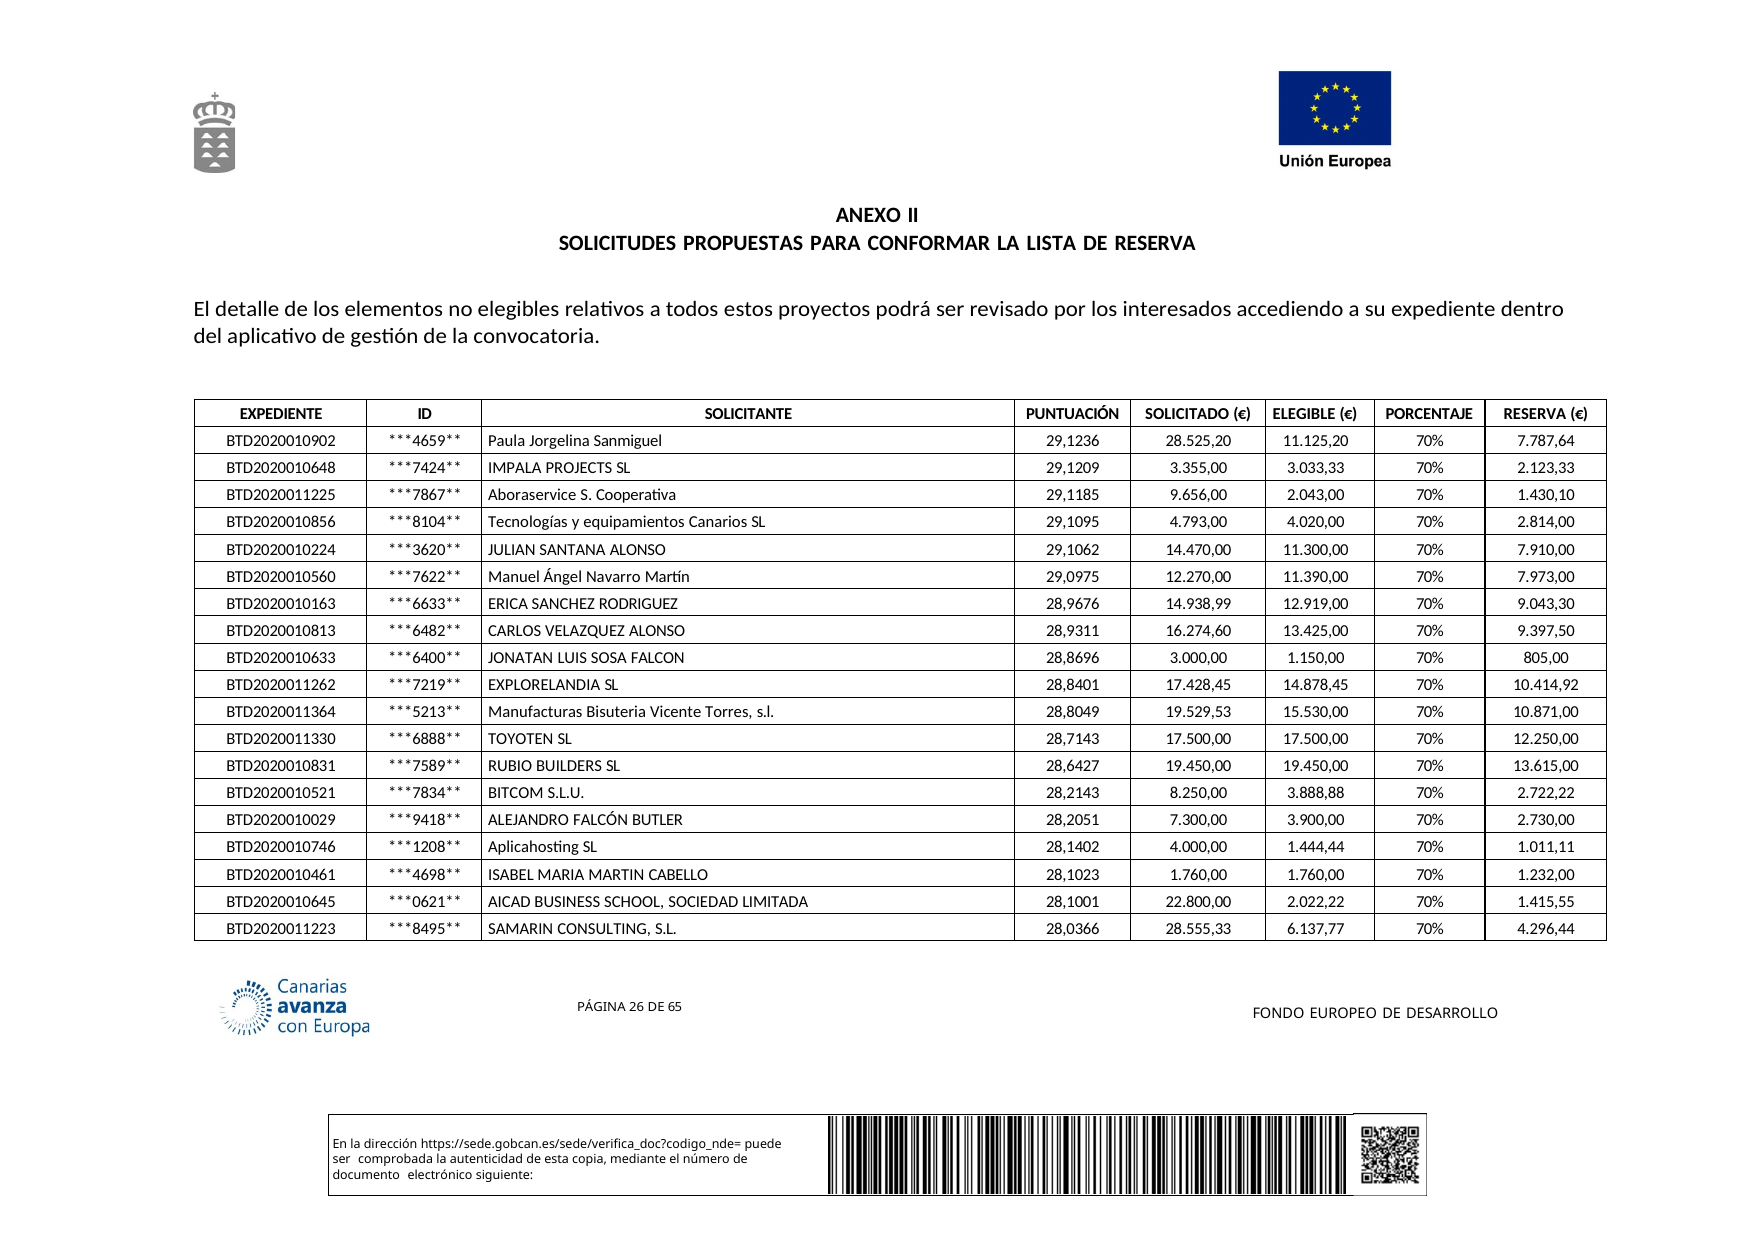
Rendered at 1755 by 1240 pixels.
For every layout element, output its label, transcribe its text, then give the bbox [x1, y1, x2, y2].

table_cell 9.656,00 [1131, 481, 1265, 507]
table_cell 19.529,53 [1131, 698, 1265, 724]
table_cell 805,00 [1486, 644, 1606, 669]
table_cell 70% [1375, 833, 1484, 859]
table_cell 3.900,00 [1266, 806, 1374, 832]
text El detalle de los elementos no elegibles relativos a todos estos proyectos podrá ser revisado por los interesados accediendo a su expediente dentro del aplicativo de gestión de la convocatoria. [193, 295, 1581, 349]
table_cell 19.450,00 [1266, 752, 1374, 778]
table_cell IMPALA PROJECTS SL [482, 454, 1014, 480]
table_cell 9.043,30 [1486, 589, 1606, 615]
table_cell 70% [1375, 508, 1484, 534]
table_cell BTD2020011262 [195, 671, 366, 697]
table_cell BTD2020010813 [195, 616, 366, 642]
table_cell 14.938,99 [1131, 589, 1265, 615]
table_cell ISABEL MARIA MARTIN CABELLO [482, 860, 1014, 886]
table_cell Manuel Ángel Navarro Martín [482, 562, 1014, 588]
table_cell RUBIO BUILDERS SL [482, 752, 1014, 778]
table_cell 11.125,20 [1266, 427, 1374, 453]
table_cell 2.722,22 [1486, 779, 1606, 805]
table_cell 28,1023 [1015, 860, 1130, 886]
table_cell 1.415,55 [1486, 887, 1606, 913]
table_cell ***3620** [367, 535, 481, 561]
table_cell BTD2020011330 [195, 725, 366, 751]
table_cell 70% [1375, 562, 1484, 588]
table_cell 13.425,00 [1266, 616, 1374, 642]
table_cell 70% [1375, 481, 1484, 507]
table_cell 70% [1375, 806, 1484, 832]
table_header RESERVA (€) [1486, 400, 1606, 426]
table_header PORCENTAJE [1375, 400, 1484, 426]
text SOLICITUDES PROPUESTAS PARA CONFORMAR LA LISTA DE RESERVA [557, 229, 1197, 256]
table_cell Tecnologías y equipamientos Canarios SL [482, 508, 1014, 534]
table_cell 1.232,00 [1486, 860, 1606, 886]
table_cell 70% [1375, 644, 1484, 669]
table_cell 28,9311 [1015, 616, 1130, 642]
table_cell 16.274,60 [1131, 616, 1265, 642]
table_cell BTD2020010856 [195, 508, 366, 534]
table_cell BTD2020010648 [195, 454, 366, 480]
table_cell 14.470,00 [1131, 535, 1265, 561]
table_cell 1.760,00 [1131, 860, 1265, 886]
table_cell 2.123,33 [1486, 454, 1606, 480]
table_cell 28,0366 [1015, 914, 1130, 940]
table_cell 1.011,11 [1486, 833, 1606, 859]
table_cell BTD2020010831 [195, 752, 366, 778]
table_cell 14.878,45 [1266, 671, 1374, 697]
table_cell ***6633** [367, 589, 481, 615]
table_cell 1.760,00 [1266, 860, 1374, 886]
table_cell 29,1236 [1015, 427, 1130, 453]
table_cell AICAD BUSINESS SCHOOL, SOCIEDAD LIMITADA [482, 887, 1014, 913]
table_cell ***6400** [367, 644, 481, 669]
table_cell BTD2020010746 [195, 833, 366, 859]
table_cell 70% [1375, 671, 1484, 697]
table_cell BTD2020010029 [195, 806, 366, 832]
table_cell BTD2020010902 [195, 427, 366, 453]
table_cell 17.500,00 [1131, 725, 1265, 751]
table_cell ALEJANDRO FALCÓN BUTLER [482, 806, 1014, 832]
table_cell Aboraservice S. Cooperativa [482, 481, 1014, 507]
table_cell 1.430,10 [1486, 481, 1606, 507]
table_cell 12.919,00 [1266, 589, 1374, 615]
table_cell JULIAN SANTANA ALONSO [482, 535, 1014, 561]
table_cell BTD2020010560 [195, 562, 366, 588]
table_cell 28,8696 [1015, 644, 1130, 669]
table_cell ***7589** [367, 752, 481, 778]
table_header ELEGIBLE (€) [1266, 400, 1374, 426]
table_cell 28,8401 [1015, 671, 1130, 697]
table_cell 70% [1375, 616, 1484, 642]
table_cell ***9418** [367, 806, 481, 832]
table_cell 11.390,00 [1266, 562, 1374, 588]
table_cell 3.000,00 [1131, 644, 1265, 669]
table_cell Paula Jorgelina Sanmiguel [482, 427, 1014, 453]
table_cell 2.043,00 [1266, 481, 1374, 507]
table_cell ***7622** [367, 562, 481, 588]
table_cell 28,2051 [1015, 806, 1130, 832]
table_cell 70% [1375, 860, 1484, 886]
table_cell 29,1095 [1015, 508, 1130, 534]
table_cell Manufacturas Bisuteria Vicente Torres, s.l. [482, 698, 1014, 724]
table_cell 70% [1375, 887, 1484, 913]
table_cell 2.730,00 [1486, 806, 1606, 832]
table_cell ***7834** [367, 779, 481, 805]
table_cell 10.414,92 [1486, 671, 1606, 697]
table_cell 28,1402 [1015, 833, 1130, 859]
table_cell 28,9676 [1015, 589, 1130, 615]
table_cell 29,1062 [1015, 535, 1130, 561]
table_cell ***6482** [367, 616, 481, 642]
table_cell ***7867** [367, 481, 481, 507]
table_cell 12.270,00 [1131, 562, 1265, 588]
table_cell 10.871,00 [1486, 698, 1606, 724]
table_cell ***4659** [367, 427, 481, 453]
table_cell 28,6427 [1015, 752, 1130, 778]
table_cell 3.033,33 [1266, 454, 1374, 480]
table_cell 28,2143 [1015, 779, 1130, 805]
table_cell 28.525,20 [1131, 427, 1265, 453]
table_cell 8.250,00 [1131, 779, 1265, 805]
table_cell BTD2020010633 [195, 644, 366, 669]
table_cell 1.444,44 [1266, 833, 1374, 859]
table_cell 17.500,00 [1266, 725, 1374, 751]
table_cell 4.020,00 [1266, 508, 1374, 534]
table_cell BTD2020010521 [195, 779, 366, 805]
table_cell ERICA SANCHEZ RODRIGUEZ [482, 589, 1014, 615]
table_cell 29,0975 [1015, 562, 1130, 588]
table_cell 70% [1375, 535, 1484, 561]
table_cell 4.296,44 [1486, 914, 1606, 940]
table_cell 28,7143 [1015, 725, 1130, 751]
table_cell TOYOTEN SL [482, 725, 1014, 751]
table_cell 7.973,00 [1486, 562, 1606, 588]
table_cell BTD2020011223 [195, 914, 366, 940]
table_cell ***6888** [367, 725, 481, 751]
table_cell 9.397,50 [1486, 616, 1606, 642]
table_cell 12.250,00 [1486, 725, 1606, 751]
table_cell BTD2020010224 [195, 535, 366, 561]
table_cell 28,8049 [1015, 698, 1130, 724]
table_cell 3.888,88 [1266, 779, 1374, 805]
table_cell JONATAN LUIS SOSA FALCON [482, 644, 1014, 669]
table_header ID [367, 400, 481, 426]
table_cell 22.800,00 [1131, 887, 1265, 913]
table_cell BTD2020011364 [195, 698, 366, 724]
table_cell BTD2020011225 [195, 481, 366, 507]
table_cell 29,1185 [1015, 481, 1130, 507]
table_cell 70% [1375, 427, 1484, 453]
text ANEXO II [557, 202, 1198, 228]
table_cell 15.530,00 [1266, 698, 1374, 724]
table_cell 70% [1375, 725, 1484, 751]
table_header PUNTUACIÓN [1015, 400, 1130, 426]
table_cell ***0621** [367, 887, 481, 913]
table_cell ***1208** [367, 833, 481, 859]
table_cell 7.300,00 [1131, 806, 1265, 832]
table_cell EXPLORELANDIA SL [482, 671, 1014, 697]
table_cell 7.910,00 [1486, 535, 1606, 561]
table_cell 13.615,00 [1486, 752, 1606, 778]
table_cell ***4698** [367, 860, 481, 886]
table_cell 70% [1375, 779, 1484, 805]
table_cell 3.355,00 [1131, 454, 1265, 480]
table_header EXPEDIENTE [195, 400, 366, 426]
table_cell 2.814,00 [1486, 508, 1606, 534]
table_cell 28,1001 [1015, 887, 1130, 913]
table_cell BTD2020010461 [195, 860, 366, 886]
table_cell 17.428,45 [1131, 671, 1265, 697]
table_cell BTD2020010645 [195, 887, 366, 913]
table_cell 4.793,00 [1131, 508, 1265, 534]
table_cell 2.022,22 [1266, 887, 1374, 913]
table_cell ***7424** [367, 454, 481, 480]
table_cell ***7219** [367, 671, 481, 697]
table_cell Aplicahosting SL [482, 833, 1014, 859]
table_cell 19.450,00 [1131, 752, 1265, 778]
table_cell 70% [1375, 752, 1484, 778]
table_cell 7.787,64 [1486, 427, 1606, 453]
table_cell SAMARIN CONSULTING, S.L. [482, 914, 1014, 940]
table_cell 6.137,77 [1266, 914, 1374, 940]
table_cell 70% [1375, 589, 1484, 615]
table_header SOLICITADO (€) [1131, 400, 1265, 426]
table_cell 29,1209 [1015, 454, 1130, 480]
table_cell ***5213** [367, 698, 481, 724]
table_cell BITCOM S.L.U. [482, 779, 1014, 805]
table_cell ***8495** [367, 914, 481, 940]
table_cell 11.300,00 [1266, 535, 1374, 561]
table_cell ***8104** [367, 508, 481, 534]
table_cell 70% [1375, 454, 1484, 480]
table_cell 28.555,33 [1131, 914, 1265, 940]
table_cell 1.150,00 [1266, 644, 1374, 669]
table_cell CARLOS VELAZQUEZ ALONSO [482, 616, 1014, 642]
table_cell BTD2020010163 [195, 589, 366, 615]
table_cell 70% [1375, 914, 1484, 940]
table_cell 4.000,00 [1131, 833, 1265, 859]
table_cell 70% [1375, 698, 1484, 724]
table_header SOLICITANTE [482, 400, 1014, 426]
